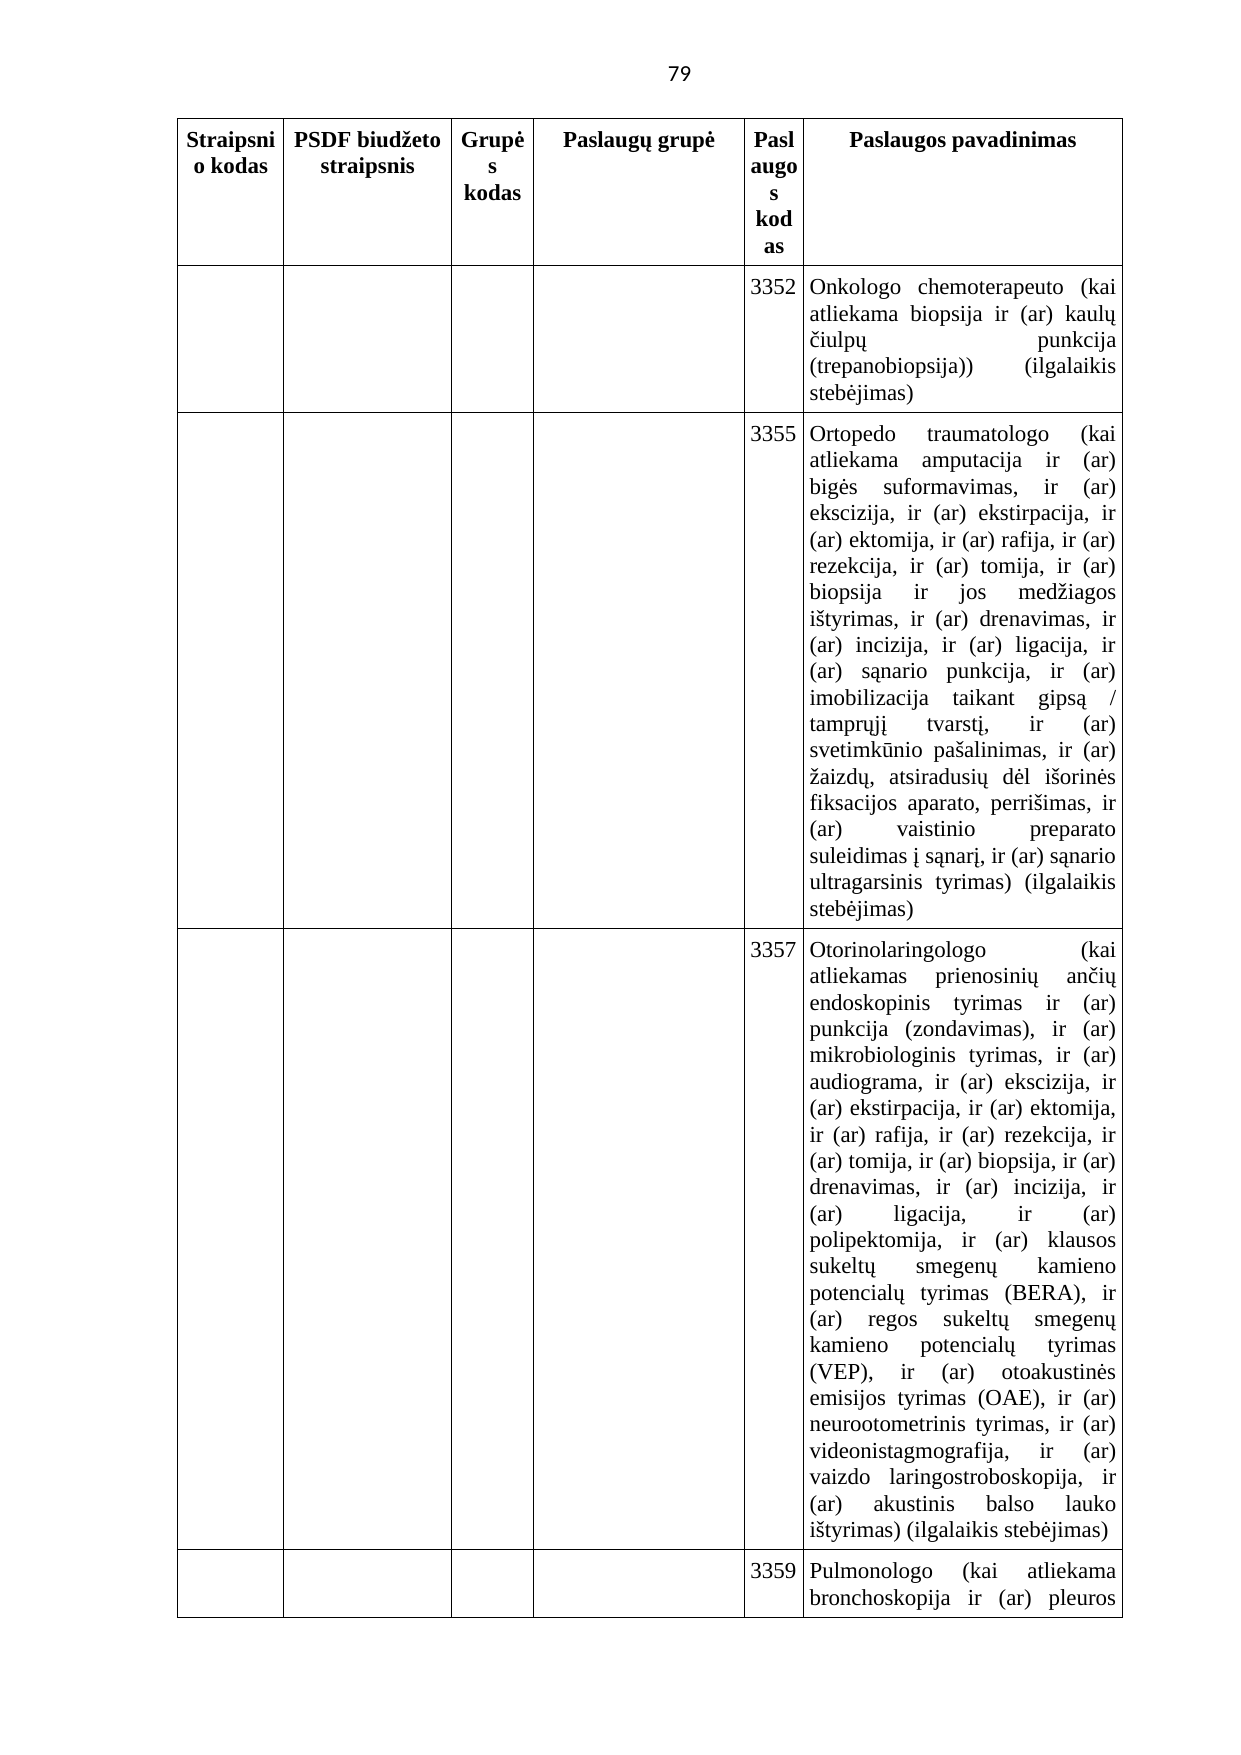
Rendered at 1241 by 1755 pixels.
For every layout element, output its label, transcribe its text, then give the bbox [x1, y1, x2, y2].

table_header Straipsnio kodas [178, 119, 283, 265]
table_cell [284, 1550, 451, 1617]
table_header Paslaugos pavadinimas [804, 119, 1122, 265]
table_header PSDF biudžeto straipsnis [284, 119, 451, 265]
table_cell [284, 266, 451, 412]
table_cell [534, 266, 744, 412]
table_cell 3355 [745, 413, 803, 928]
table_cell [452, 266, 533, 412]
table_cell [178, 1550, 283, 1617]
table_cell [534, 1550, 744, 1617]
table_cell 3357 [745, 929, 803, 1549]
table_cell Otorinolaringologo (kai atliekamas prienosinių ančių endoskopinis tyrimas ir (ar) punkcija (zondavimas), ir (ar) mikrobiologinis tyrimas, ir (ar) audiograma, ir (ar) ekscizija, ir (ar) ekstirpacija, ir (ar) ektomija, ir (ar) rafija, ir (ar) rezekcija, ir (ar) tomija, ir (ar) biopsija, ir (ar) drenavimas, ir (ar) incizija, ir (ar) ligacija, ir (ar) polipektomija, ir (ar) klausos sukeltų smegenų kamieno potencialų tyrimas (BERA), ir (ar) regos sukeltų smegenų kamieno potencialų tyrimas (VEP), ir (ar) otoakustinės emisijos tyrimas (OAE), ir (ar) neurootometrinis tyrimas, ir (ar) videonistagmografija, ir (ar) vaizdo laringostroboskopija, ir (ar) akustinis balso lauko ištyrimas) (ilgalaikis stebėjimas) [804, 929, 1122, 1549]
table_cell [534, 413, 744, 928]
table_cell [452, 929, 533, 1549]
table_cell 3352 [745, 266, 803, 412]
table_cell [284, 929, 451, 1549]
table_cell [178, 413, 283, 928]
table_header Grupės kodas [452, 119, 533, 265]
table_cell [534, 929, 744, 1549]
table_header Paslaugos kodas [745, 119, 803, 265]
table_cell [452, 413, 533, 928]
table_cell Onkologo chemoterapeuto (kai atliekama biopsija ir (ar) kaulų čiulpų punkcija (trepanobiopsija)) (ilgalaikis stebėjimas) [804, 266, 1122, 412]
table_cell Ortopedo traumatologo (kai atliekama amputacija ir (ar) bigės suformavimas, ir (ar) ekscizija, ir (ar) ekstirpacija, ir (ar) ektomija, ir (ar) rafija, ir (ar) rezekcija, ir (ar) tomija, ir (ar) biopsija ir jos medžiagos ištyrimas, ir (ar) drenavimas, ir (ar) incizija, ir (ar) ligacija, ir (ar) sąnario punkcija, ir (ar) imobilizacija taikant gipsą / tamprųjį tvarstį, ir (ar) svetimkūnio pašalinimas, ir (ar) žaizdų, atsiradusių dėl išorinės fiksacijos aparato, perrišimas, ir (ar) vaistinio preparato suleidimas į sąnarį, ir (ar) sąnario ultragarsinis tyrimas) (ilgalaikis stebėjimas) [804, 413, 1122, 928]
table_cell [178, 929, 283, 1549]
table_cell Pulmonologo (kai atliekama bronchoskopija ir (ar) pleuros [804, 1550, 1122, 1617]
table_cell [178, 266, 283, 412]
table_cell [452, 1550, 533, 1617]
table_header Paslaugų grupė [534, 119, 744, 265]
table_cell 3359 [745, 1550, 803, 1617]
table_cell [284, 413, 451, 928]
